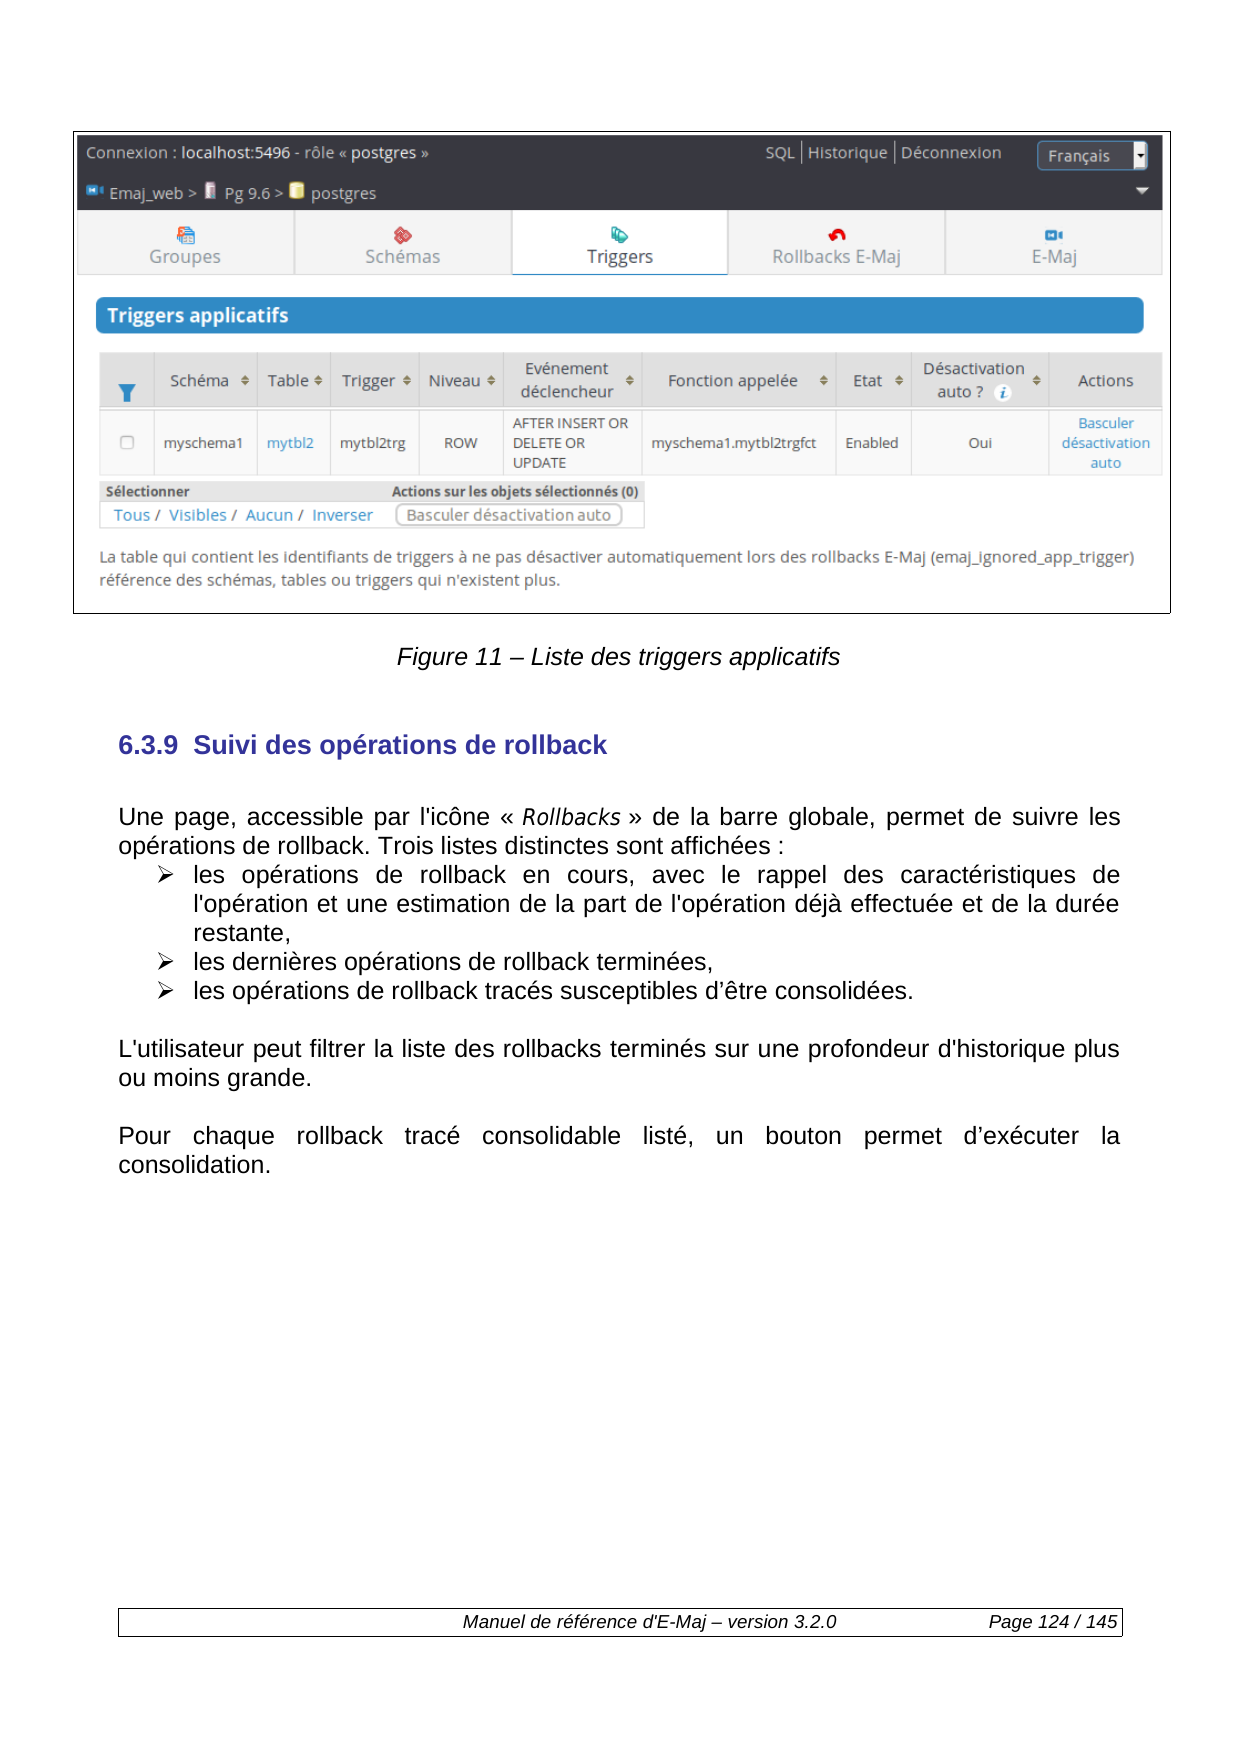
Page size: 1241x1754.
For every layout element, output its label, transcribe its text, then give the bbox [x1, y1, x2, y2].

text Figure 11 – Liste des triggers applicatifs [118, 642, 1122, 671]
text Une page, accessible par l'icône « Rollbacks » de la barre globale, permet de suivre les opérations de rollback. Trois listes distinctes sont affichées : [118, 802, 1122, 860]
list les opérations de rollback en cours, avec le rappel des caractéristiques de l'opération et une estimation de la part de l'opération déjà effectuée et de la durée restante, [156, 860, 1122, 947]
picture [75, 133, 1167, 610]
list les opérations de rollback tracés susceptibles d’être consolidées. [156, 976, 1122, 1005]
list les dernières opérations de rollback terminées, [156, 947, 1122, 976]
text Pour chaque rollback tracé consolidable listé, un bouton permet d’exécuter la consolidation. [118, 1121, 1122, 1179]
text L'utilisateur peut filtrer la liste des rollbacks terminés sur une profondeur d'historique plus ou moins grande. [118, 1034, 1122, 1092]
subtitle Suivi des opérations de rollback [118, 729, 1122, 760]
